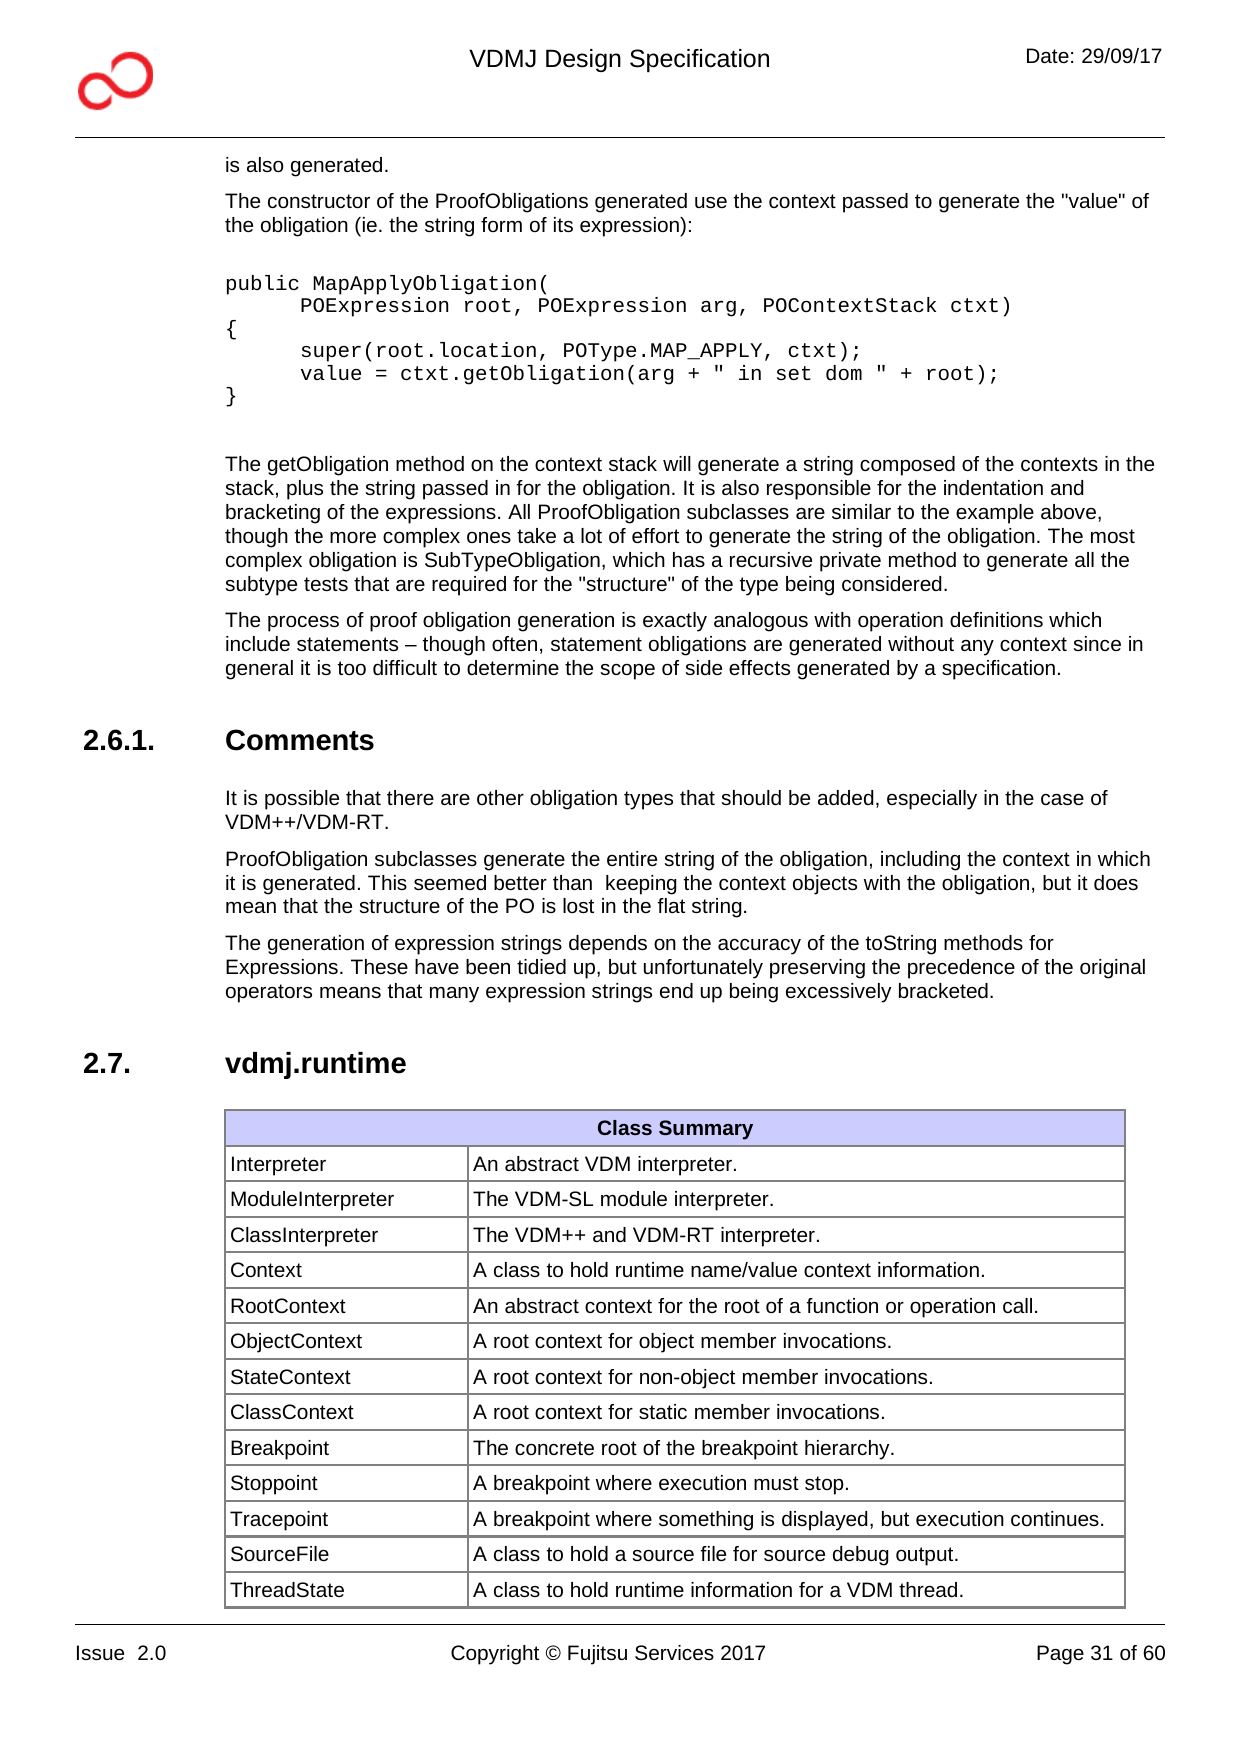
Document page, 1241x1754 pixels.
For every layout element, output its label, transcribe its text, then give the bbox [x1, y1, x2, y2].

table_cell A breakpoint where execution must stop. [469, 1466, 1124, 1500]
text { [225, 317, 1165, 340]
table_cell A class to hold a source file for source debug output. [469, 1538, 1124, 1571]
text The process of proof obligation generation is exactly analogous with operation definitions which include statements – though often, statement obligations are generated without any context since in general it is too difficult to determine the scope of side effects generated by a specification. [225, 608, 1165, 680]
table_cell The concrete root of the breakpoint hierarchy. [469, 1431, 1124, 1464]
text It is possible that there are other obligation types that should be added, especially in the case of VDM++/VDM-RT. [225, 786, 1165, 834]
table_cell Stoppoint [226, 1466, 467, 1500]
table_cell Interpreter [226, 1147, 467, 1180]
table_cell An abstract VDM interpreter. [469, 1147, 1124, 1180]
table_cell ThreadState [226, 1573, 467, 1606]
text ProofObligation subclasses generate the entire string of the obligation, including the context in which it is generated. This seemed better than keeping the context objects with the obligation, but it does mean that the structure of the PO is lost in the flat string. [225, 847, 1165, 919]
table_cell Context [226, 1253, 467, 1287]
table_cell A class to hold runtime name/value context information. [469, 1253, 1124, 1287]
table_cell StateContext [226, 1360, 467, 1393]
text } [225, 385, 1165, 407]
text The generation of expression strings depends on the accuracy of the toString methods for Expressions. These have been tidied up, but unfortunately preserving the precedence of the original operators means that many expression strings end up being excessively bracketed. [225, 931, 1165, 1003]
text POExpression root, POExpression arg, POContextStack ctxt) [225, 295, 1165, 317]
table_cell An abstract context for the root of a function or operation call. [469, 1289, 1124, 1322]
table_header Class Summary [226, 1111, 1124, 1145]
text is also generated. [225, 153, 1165, 177]
table_cell The VDM++ and VDM-RT interpreter. [469, 1218, 1124, 1251]
table_cell ClassInterpreter [226, 1218, 467, 1251]
table_cell A root context for non-object member invocations. [469, 1360, 1124, 1393]
table_cell A root context for object member invocations. [469, 1324, 1124, 1358]
table_cell ClassContext [226, 1395, 467, 1429]
text super(root.location, POType.MAP_APPLY, ctxt); [225, 340, 1165, 362]
text value = ctxt.getObligation(arg + " in set dom " + root); [225, 362, 1165, 385]
table_cell ModuleInterpreter [226, 1182, 467, 1216]
table_cell RootContext [226, 1289, 467, 1322]
text public MapApplyObligation( [225, 272, 1165, 295]
text The constructor of the ProofObligations generated use the context passed to generate the "value" of the obligation (ie. the string form of its expression): [225, 189, 1165, 237]
subtitle vdmj.runtime [75, 1046, 1165, 1079]
table_cell A class to hold runtime information for a VDM thread. [469, 1573, 1124, 1606]
table_cell SourceFile [226, 1538, 467, 1571]
table_cell Tracepoint [226, 1502, 467, 1535]
table_cell Breakpoint [226, 1431, 467, 1464]
table_cell A root context for static member invocations. [469, 1395, 1124, 1429]
text The getObligation method on the context stack will generate a string composed of the contexts in the stack, plus the string passed in for the obligation. It is also responsible for the indentation and bracketing of the expressions. All ProofObligation subclasses are similar to the example above, though the more complex ones take a lot of effort to generate the string of the obligation. The most complex obligation is SubTypeObligation, which has a recursive private method to generate all the subtype tests that are required for the "structure" of the type being considered. [225, 452, 1165, 596]
table_cell The VDM-SL module interpreter. [469, 1182, 1124, 1216]
table_cell A breakpoint where something is displayed, but execution continues. [469, 1502, 1124, 1535]
subtitle Comments [75, 723, 1165, 756]
table_cell ObjectContext [226, 1324, 467, 1358]
picture [78, 44, 153, 120]
